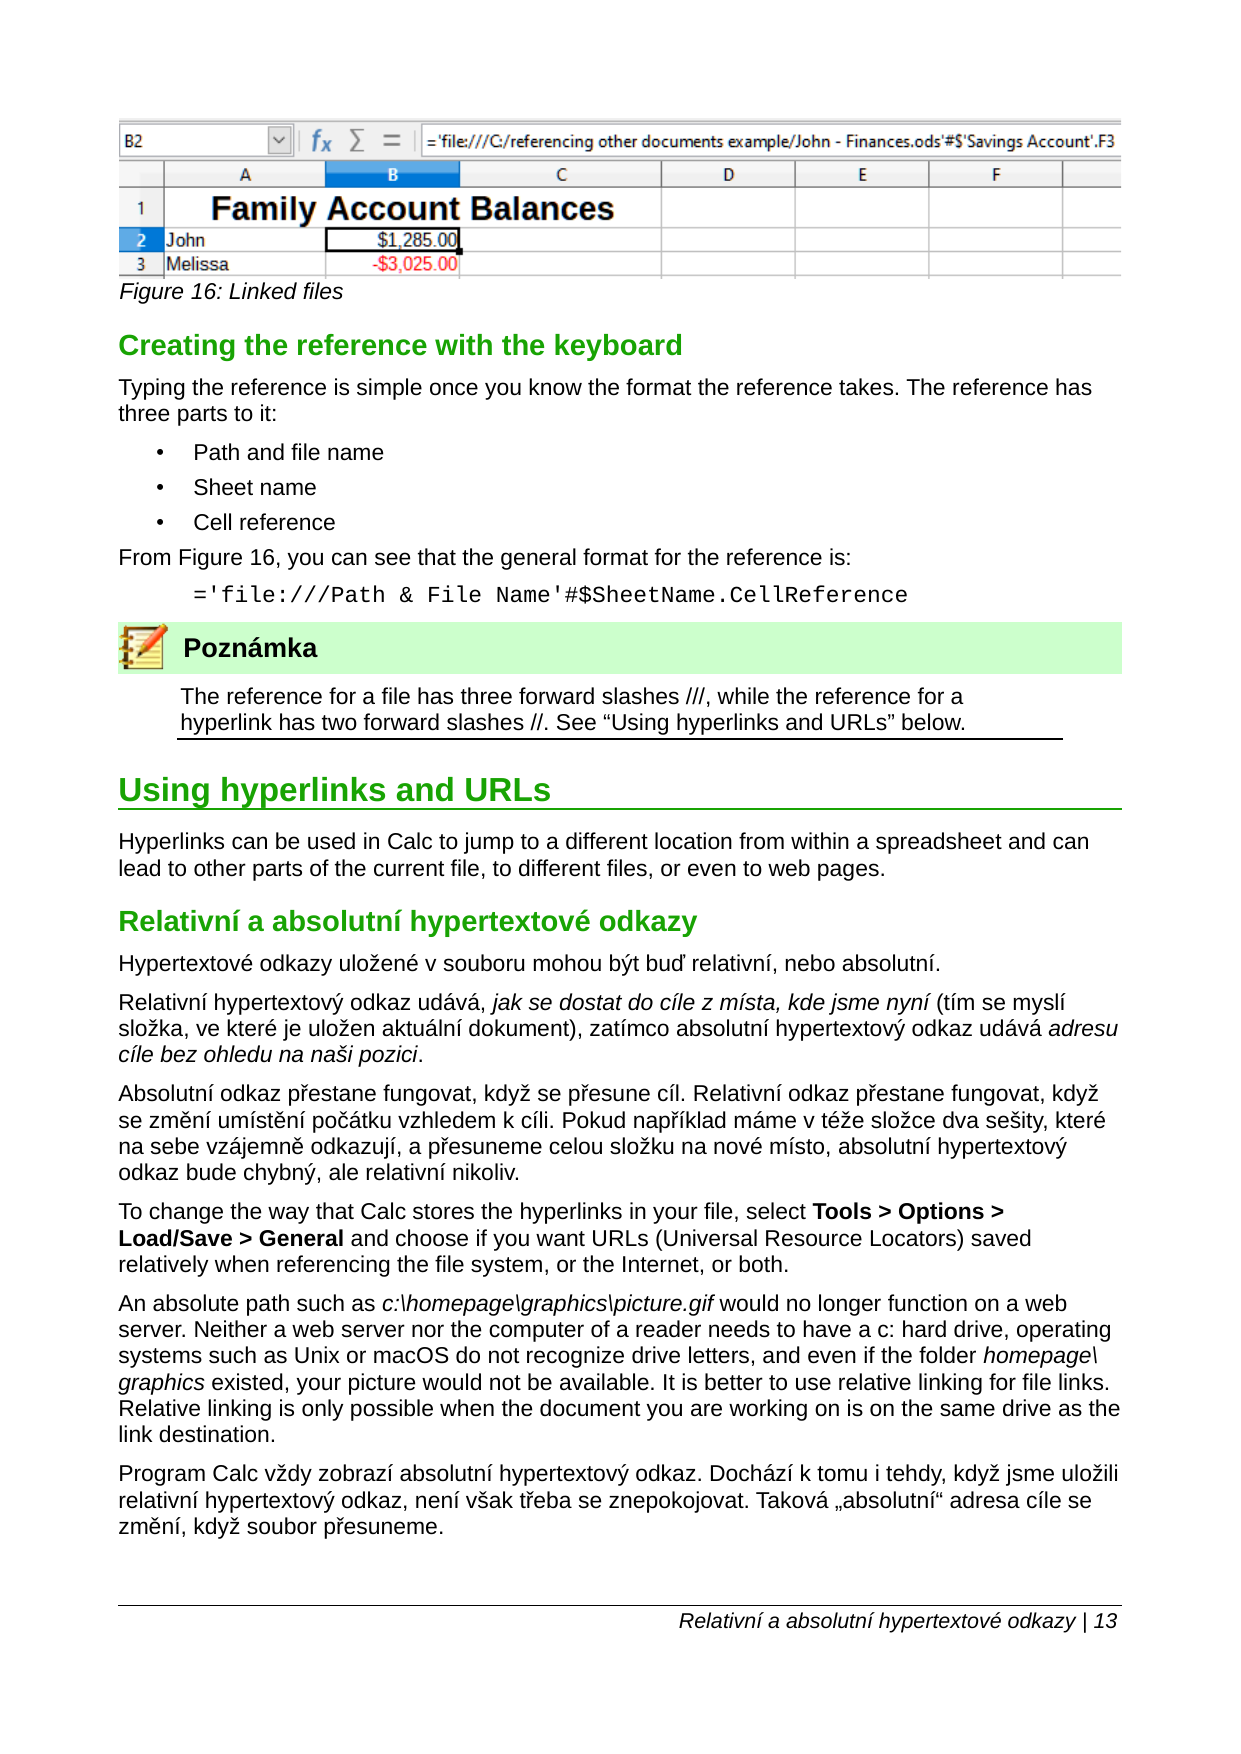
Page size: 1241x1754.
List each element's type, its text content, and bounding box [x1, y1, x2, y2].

text ='file:///Path & File Name'#$SheetName.CellReference [193, 583, 1122, 609]
subtitle Poznámka [118, 622, 1122, 674]
text Relativní hypertextový odkaz udává, jak se dostat do cíle z místa, kde jsme nyní (tím se myslí složka, ve které je uložen aktuální dokument), zatímco absolutní hypertextový odkaz udává adresu cíle bez ohledu na naši pozici. [118, 989, 1122, 1068]
list Sheet name [156, 474, 1122, 500]
subtitle Creating the reference with the keyboard [118, 328, 1122, 362]
text An absolute path such as c:\homepage\graphics\picture.gif would no longer function on a web server. Neither a web server nor the computer of a reader needs to have a c: hard drive, operating systems such as Unix or macOS do not recognize drive letters, and even if the folder homepage\graphics existed, your picture would not be available. It is better to use relative linking for file links. Relative linking is only possible when the document you are working on is on the same drive as the link destination. [118, 1290, 1122, 1448]
picture [119, 118, 1122, 279]
text From Figure 16, you can see that the general format for the reference is: [118, 544, 1122, 571]
subtitle Relativní a absolutní hypertextové odkazy [118, 904, 1122, 938]
list Cell reference [156, 509, 1122, 535]
picture [119, 622, 170, 673]
list Path and file name [156, 439, 1122, 465]
text Absolutní odkaz přestane fungovat, když se přesune cíl. Relativní odkaz přestane fungovat, když se změní umístění počátku vzhledem k cíli. Pokud například máme v téže složce dva sešity, které na sebe vzájemně odkazují, a přesuneme celou složku na nové místo, absolutní hypertextový odkaz bude chybný, ale relativní nikoliv. [118, 1080, 1122, 1186]
text Program Calc vždy zobrazí absolutní hypertextový odkaz. Dochází k tomu i tehdy, když jsme uložili relativní hypertextový odkaz, není však třeba se znepokojovat. Taková „absolutní“ adresa cíle se změní, když soubor přesuneme. [118, 1460, 1122, 1539]
text To change the way that Calc stores the hyperlinks in your file, select Tools > Options > Load/Save > General and choose if you want URLs (Universal Resource Locators) saved relatively when referencing the file system, or the Internet, or both. [118, 1198, 1122, 1277]
text Hyperlinks can be used in Calc to jump to a different location from within a spreadsheet and can lead to other parts of the current file, to different files, or even to web pages. [118, 828, 1122, 881]
text Figure 16: Linked files [119, 279, 1121, 304]
list Typing the reference is simple once you know the format the reference takes. The reference has three parts to it: [118, 373, 1122, 426]
text Hypertextové odkazy uložené v souboru mohou být buď relativní, nebo absolutní. [118, 950, 1122, 976]
text The reference for a file has three forward slashes ///, while the reference for a hyperlink has two forward slashes //. See “Using hyperlinks and URLs” below. [177, 679, 1063, 738]
subtitle Using hyperlinks and URLs [118, 770, 1122, 808]
